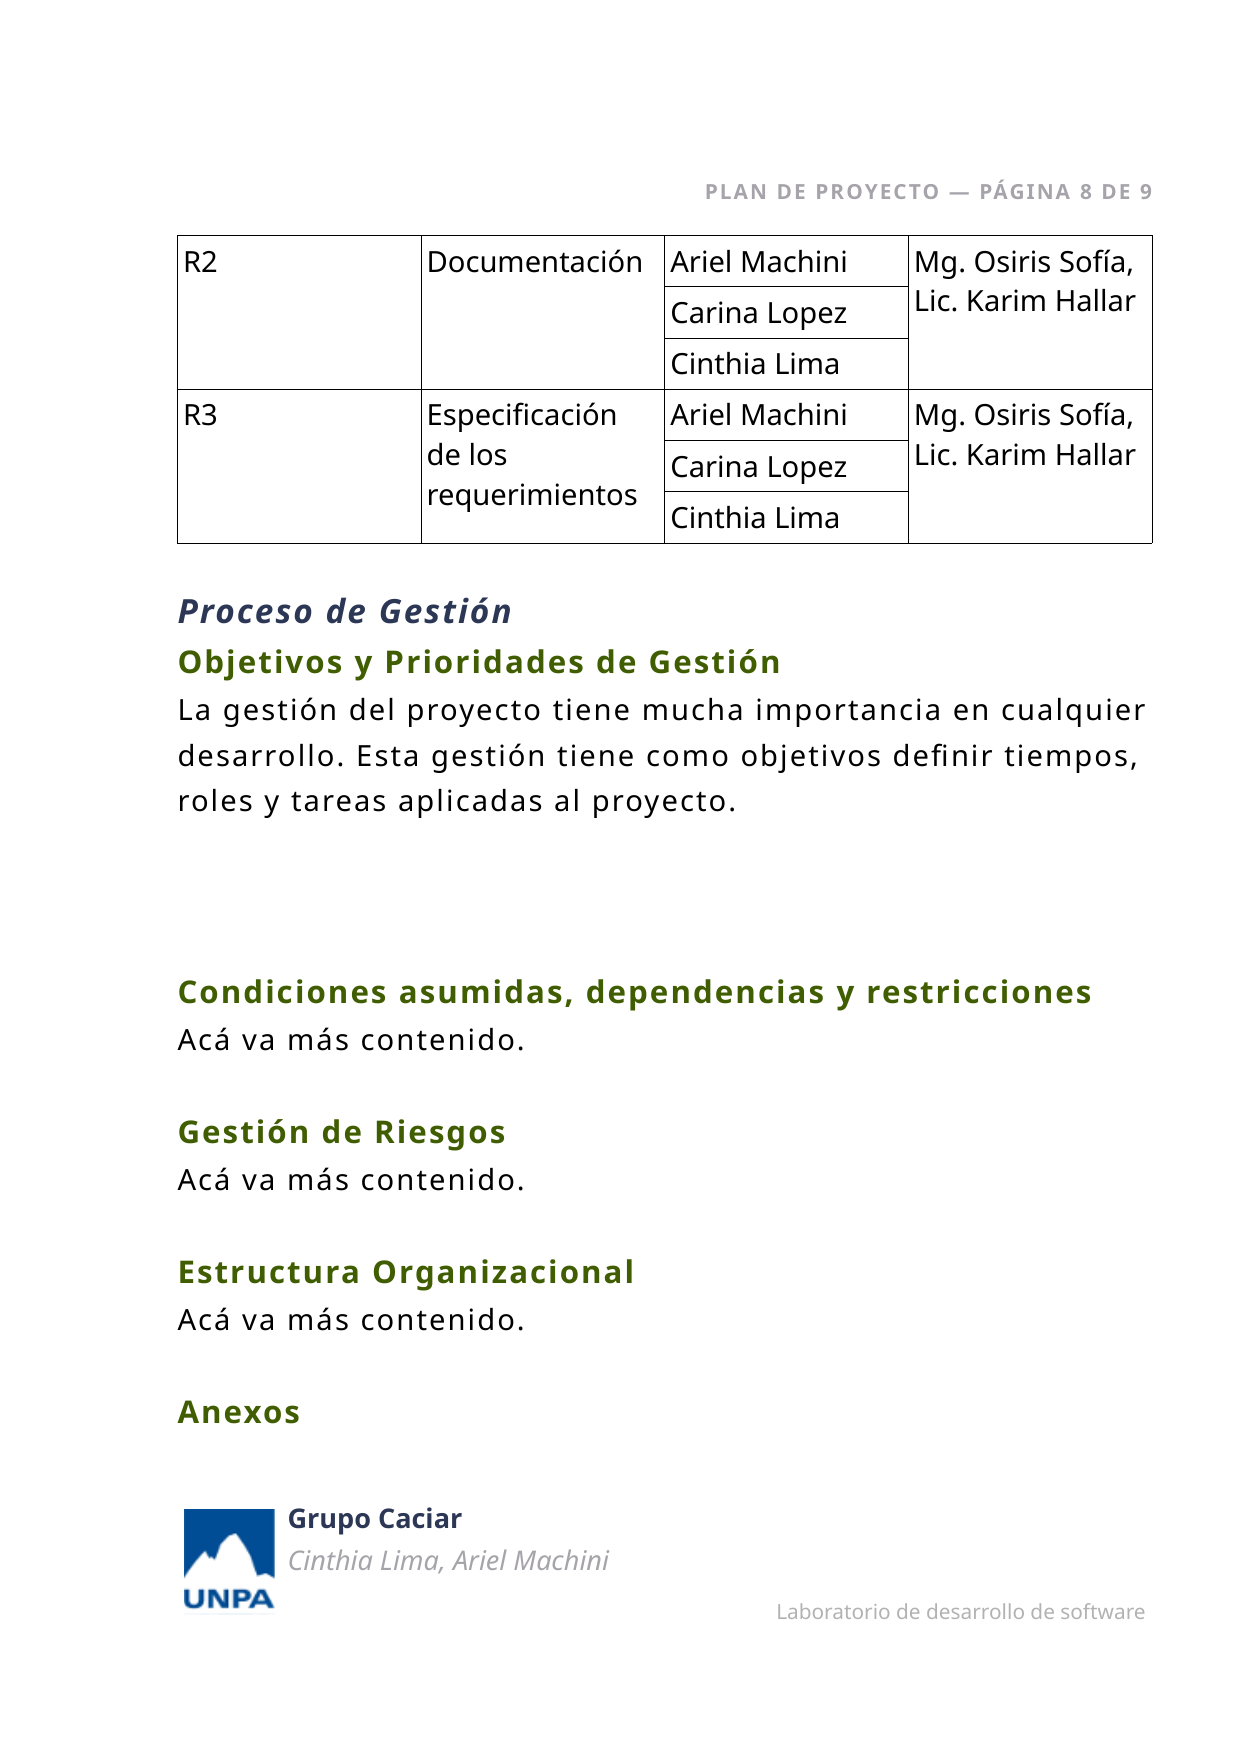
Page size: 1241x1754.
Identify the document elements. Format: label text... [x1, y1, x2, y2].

table_cell Carina Lopez [665, 287, 908, 338]
table_cell Ariel Machini [665, 236, 908, 286]
picture [184, 1509, 275, 1615]
table_cell Cinthia Lima [665, 339, 908, 389]
text Estructura Organizacional [177, 1250, 1152, 1293]
text Acá va más contenido. [177, 1299, 1152, 1339]
table_cell Carina Lopez [665, 441, 908, 491]
text Anexos [177, 1391, 1152, 1433]
table_cell Especificación de los requerimientos [422, 390, 664, 543]
table_cell Cinthia Lima [665, 492, 908, 543]
table_cell R2 [178, 236, 421, 389]
text La gestión del proyecto tiene mucha importancia en cualquier desarrollo. Esta gestión tiene como objetivos definir tiempos, roles y tareas aplicadas al proyecto. [177, 689, 1152, 820]
text Acá va más contenido. [177, 1159, 1152, 1199]
text Objetivos y Prioridades de Gestión [177, 641, 1152, 683]
table_cell Documentación [422, 236, 664, 389]
text Condiciones asumidas, dependencias y restricciones [177, 970, 1152, 1012]
table_cell Mg. Osiris Sofía, Lic. Karim Hallar [909, 390, 1152, 543]
text Gestión de Riesgos [177, 1110, 1152, 1153]
table_cell Mg. Osiris Sofía, Lic. Karim Hallar [909, 236, 1152, 389]
table_cell R3 [178, 390, 421, 543]
text Acá va más contenido. [177, 1019, 1152, 1058]
text Proceso de Gestión [177, 588, 1152, 634]
table_cell Ariel Machini [665, 390, 908, 440]
